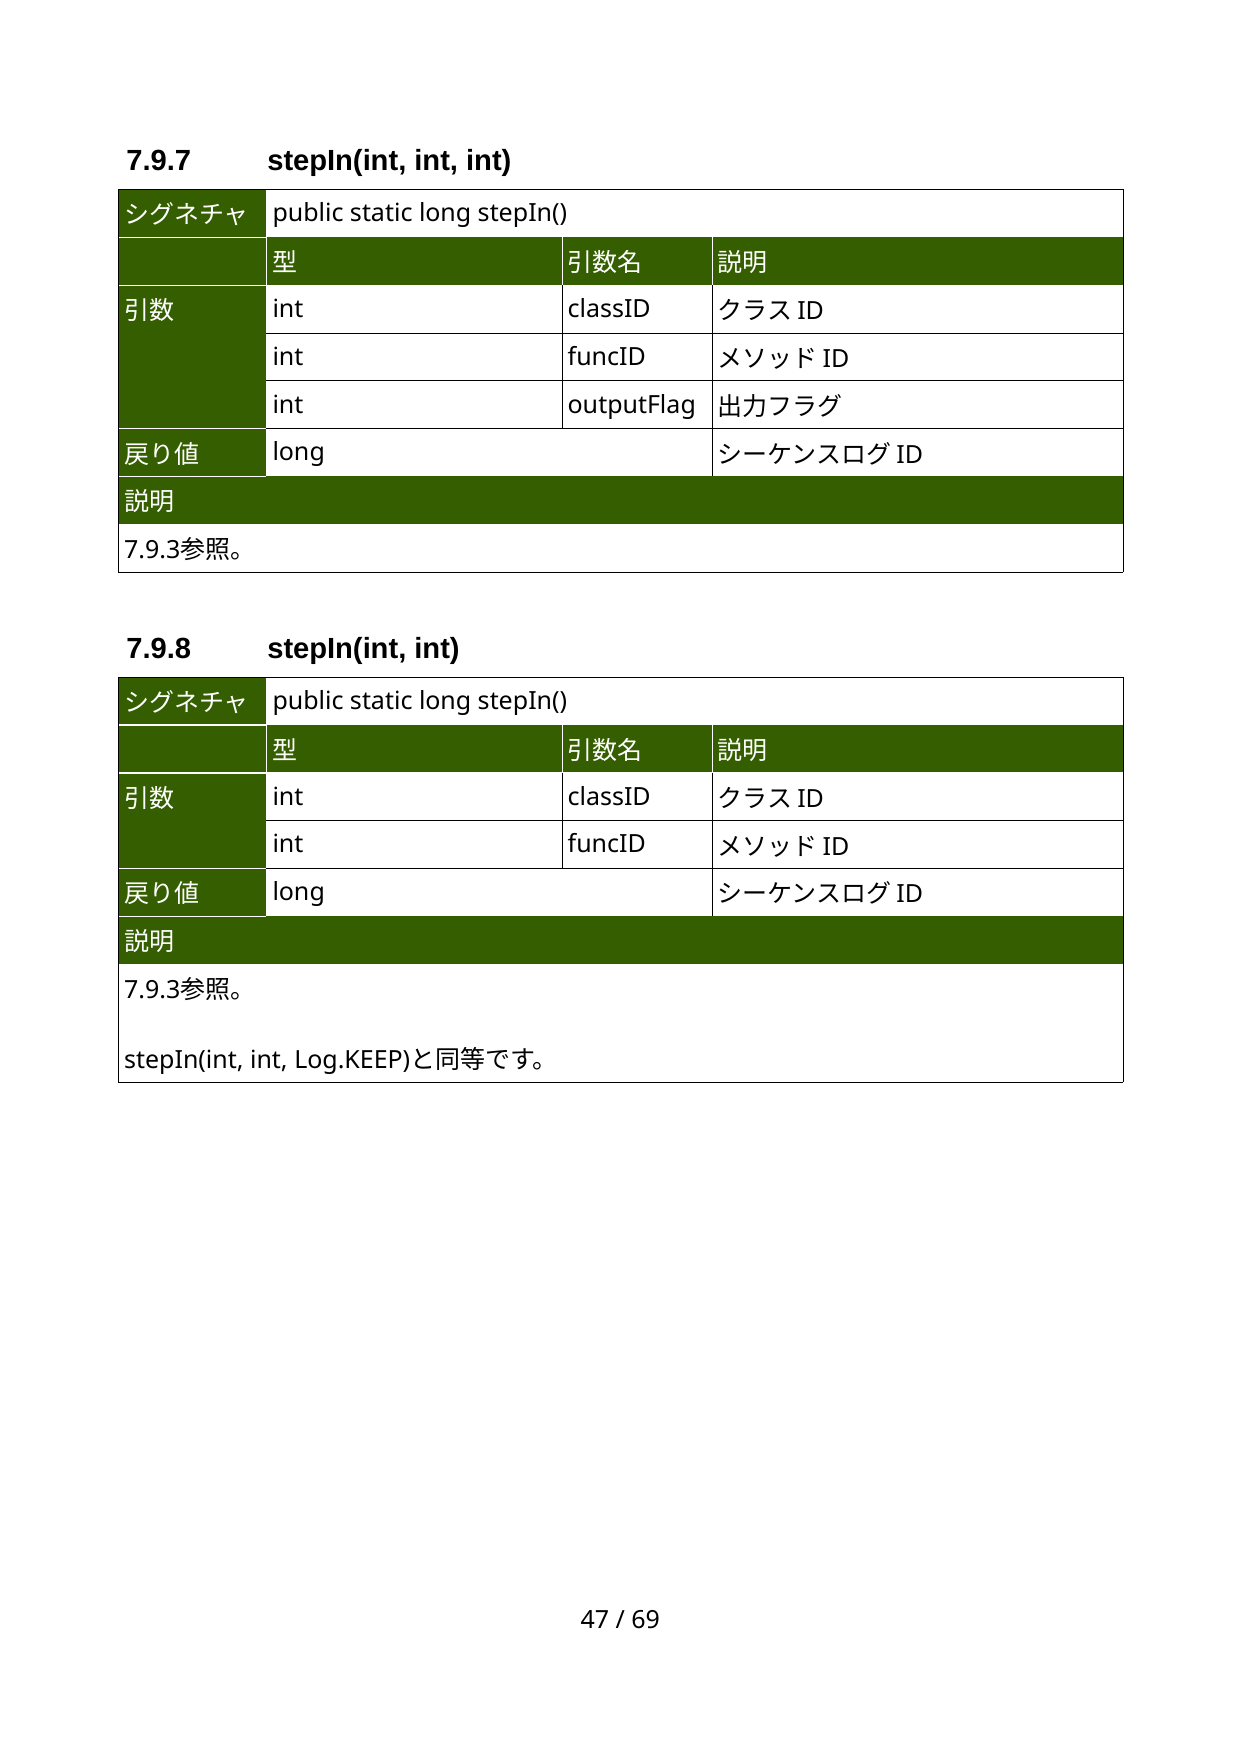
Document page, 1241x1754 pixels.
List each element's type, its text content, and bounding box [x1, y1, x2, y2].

table_cell classID [563, 285, 712, 333]
table_cell 説明 [713, 237, 1123, 285]
table_cell 戻り値 [119, 869, 266, 916]
table_cell long [266, 429, 712, 476]
table_cell int [266, 821, 562, 868]
table_cell 型 [267, 237, 562, 285]
table_cell int [266, 381, 562, 428]
table_cell int [266, 334, 562, 380]
table_cell 引数 [119, 286, 266, 333]
subtitle stepIn(int, int, int) [118, 143, 1122, 177]
table_cell 引数名 [563, 237, 712, 285]
table_cell [119, 381, 266, 428]
table_cell funcID [563, 334, 712, 380]
table_cell [119, 821, 266, 868]
table_cell 説明 [119, 916, 1123, 964]
table_cell 7.9.3参照。 [119, 524, 1123, 572]
table_cell 引数 [119, 774, 266, 820]
table_cell long [266, 869, 712, 916]
table_cell メソッドID [713, 821, 1123, 868]
table_header シグネチャ [119, 678, 266, 724]
table_cell 説明 [713, 725, 1123, 772]
table_cell クラスID [713, 773, 1123, 820]
table_cell classID [563, 773, 712, 820]
table_header シグネチャ [119, 190, 266, 237]
table_cell 型 [267, 725, 562, 772]
table_cell int [266, 773, 562, 820]
table_cell 説明 [119, 476, 1123, 524]
table_cell outputFlag [563, 381, 712, 428]
table_cell [119, 238, 266, 285]
table_cell funcID [563, 821, 712, 868]
table_cell 7.9.3参照。 stepIn(int, int, Log.KEEP)と同等です。 [119, 964, 1123, 1082]
table_cell 出力フラグ [713, 381, 1123, 428]
table_cell 戻り値 [119, 429, 266, 476]
table_header public static long stepIn() [266, 190, 1123, 237]
subtitle stepIn(int, int) [118, 631, 1122, 664]
table_cell int [266, 285, 562, 333]
table_cell 引数名 [563, 725, 712, 772]
table_cell [119, 726, 266, 772]
table_cell [119, 334, 266, 380]
table_cell シーケンスログID [713, 869, 1123, 916]
table_cell メソッドID [713, 334, 1123, 380]
table_cell クラスID [713, 285, 1123, 333]
table_cell シーケンスログID [713, 429, 1123, 476]
table_header public static long stepIn() [266, 678, 1123, 724]
